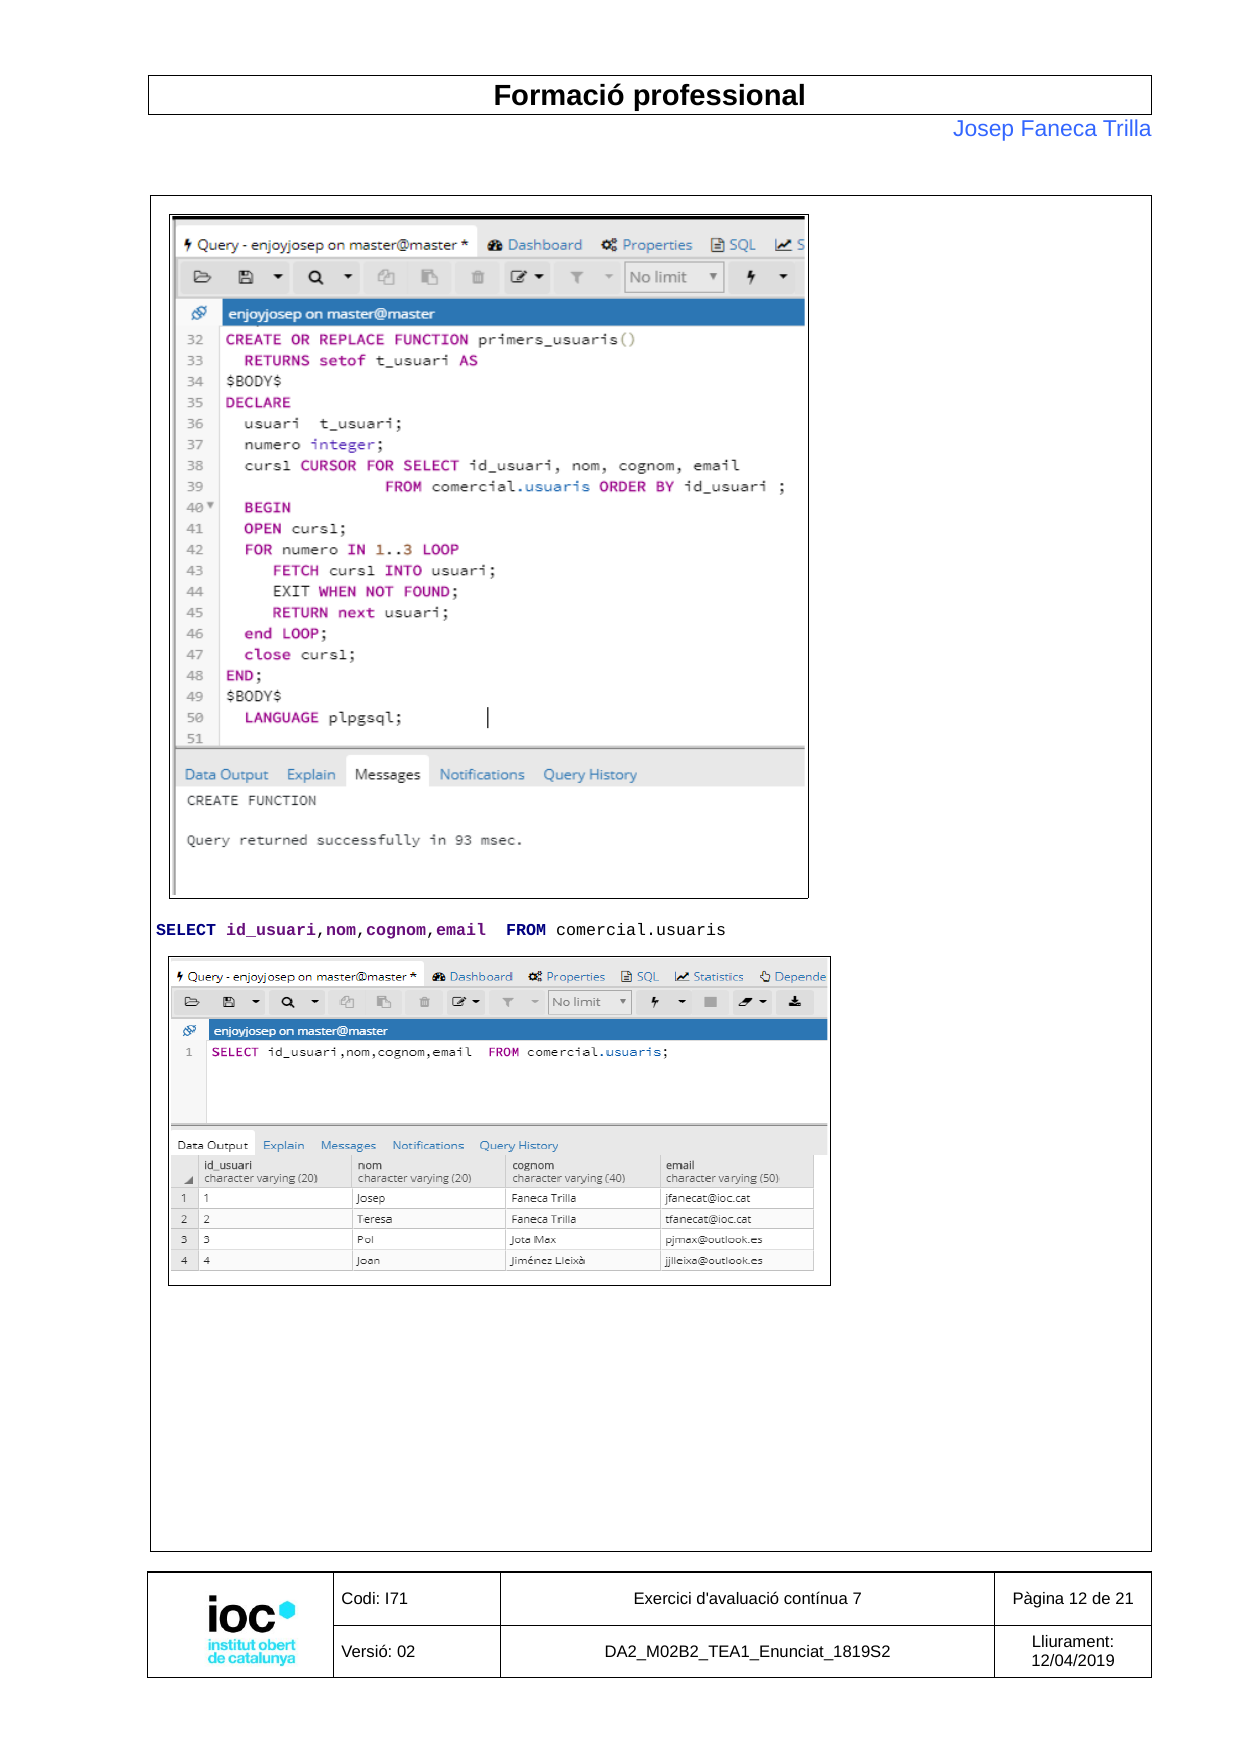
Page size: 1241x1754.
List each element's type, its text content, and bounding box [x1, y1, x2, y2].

table_header SELECT id_usuari,nom,cognom,email FROM comercial.usuaris [151, 196, 1151, 1282]
table_header [151, 1283, 1151, 1551]
picture [195, 1581, 309, 1677]
picture [171, 958, 828, 1283]
picture [172, 216, 805, 895]
